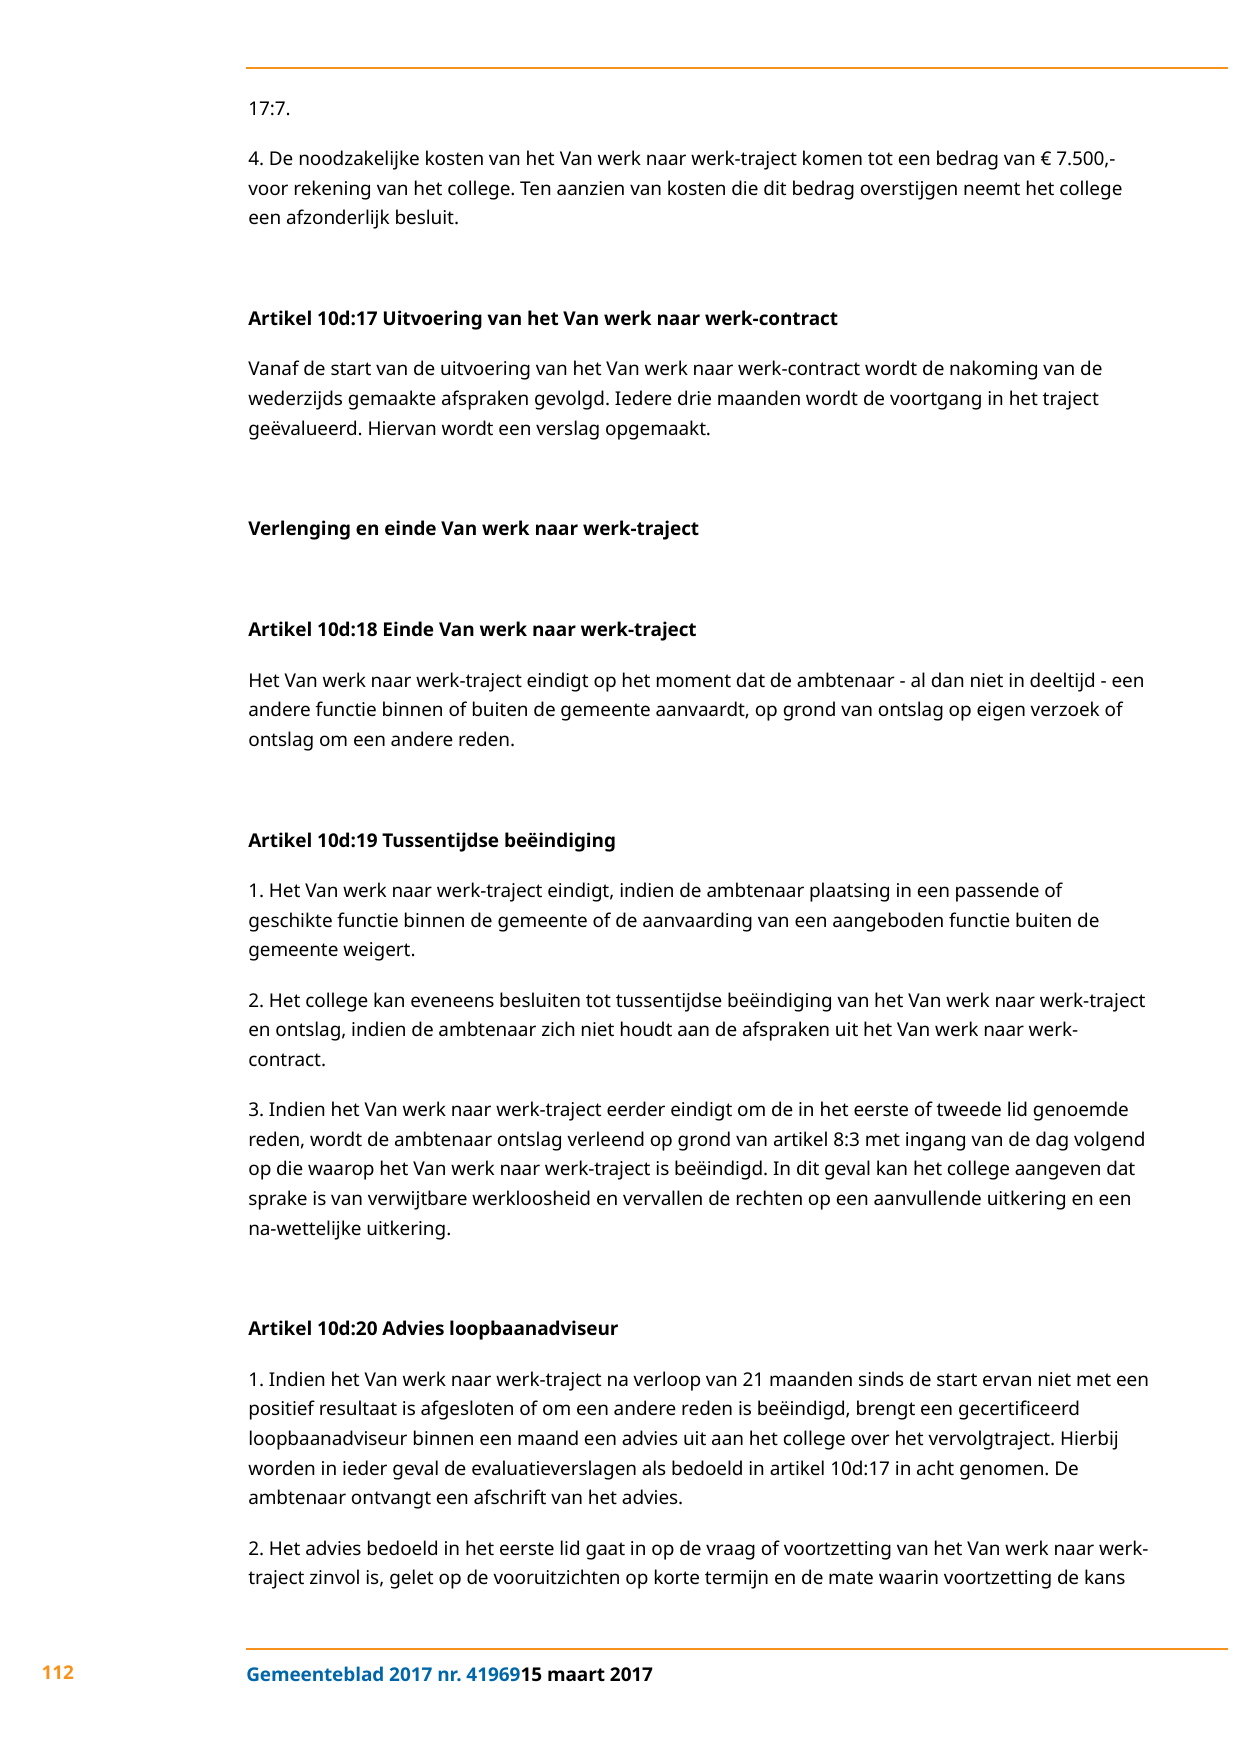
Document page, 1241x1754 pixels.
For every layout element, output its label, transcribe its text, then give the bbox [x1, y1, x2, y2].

text Artikel 10d:17 Uitvoering van het Van werk naar werk-contract [248, 305, 1152, 331]
text Het Van werk naar werk-traject eindigt op het moment dat de ambtenaar - al dan niet in deeltijd - een andere functie binnen of buiten de gemeente aanvaardt, op grond van ontslag op eigen verzoek of ontslag om een andere reden. [248, 667, 1152, 752]
text 2. Het advies bedoeld in het eerste lid gaat in op de vraag of voortzetting van het Van werk naar werk-traject zinvol is, gelet op de vooruitzichten op korte termijn en de mate waarin voortzetting de kans [248, 1535, 1152, 1590]
text Artikel 10d:19 Tussentijdse beëindiging [248, 827, 1152, 853]
text 2. Het college kan eveneens besluiten tot tussentijdse beëindiging van het Van werk naar werk-traject en ontslag, indien de ambtenaar zich niet houdt aan de afspraken uit het Van werk naar werk-contract. [248, 987, 1152, 1072]
text 3. Indien het Van werk naar werk-traject eerder eindigt om de in het eerste of tweede lid genoemde reden, wordt de ambtenaar ontslag verleend op grond van artikel 8:3 met ingang van de dag volgend op die waarop het Van werk naar werk-traject is beëindigd. In dit geval kan het college aangeven dat sprake is van verwijtbare werkloosheid en vervallen de rechten op een aanvullende uitkering en een na-wettelijke uitkering. [248, 1096, 1152, 1241]
text Artikel 10d:20 Advies loopbaanadviseur [248, 1316, 1152, 1341]
text 1. Indien het Van werk naar werk-traject na verloop van 21 maanden sinds de start ervan niet met een positief resultaat is afgesloten of om een andere reden is beëindigd, brengt een gecertificeerd loopbaanadviseur binnen een maand een advies uit aan het college over het vervolgtraject. Hierbij worden in ieder geval de evaluatieverslagen als bedoeld in artikel 10d:17 in acht genomen. De ambtenaar ontvangt een afschrift van het advies. [248, 1366, 1152, 1510]
text Vanaf de start van de uitvoering van het Van werk naar werk-contract wordt de nakoming van de wederzijds gemaakte afspraken gevolgd. Iedere drie maanden wordt de voortgang in het traject geëvalueerd. Hiervan wordt een verslag opgemaakt. [248, 356, 1152, 441]
text 1. Het Van werk naar werk-traject eindigt, indien de ambtenaar plaatsing in een passende of geschikte functie binnen de gemeente of de aanvaarding van een aangeboden functie buiten de gemeente weigert. [248, 877, 1152, 962]
text 4. De noodzakelijke kosten van het Van werk naar werk-traject komen tot een bedrag van € 7.500,- voor rekening van het college. Ten aanzien van kosten die dit bedrag overstijgen neemt het college een afzonderlijk besluit. [248, 145, 1152, 230]
text 17:7. [248, 95, 1152, 121]
text Artikel 10d:18 Einde Van werk naar werk-traject [248, 616, 1152, 642]
picture [41, 47, 231, 172]
text Verlenging en einde Van werk naar werk-traject [248, 516, 1152, 541]
